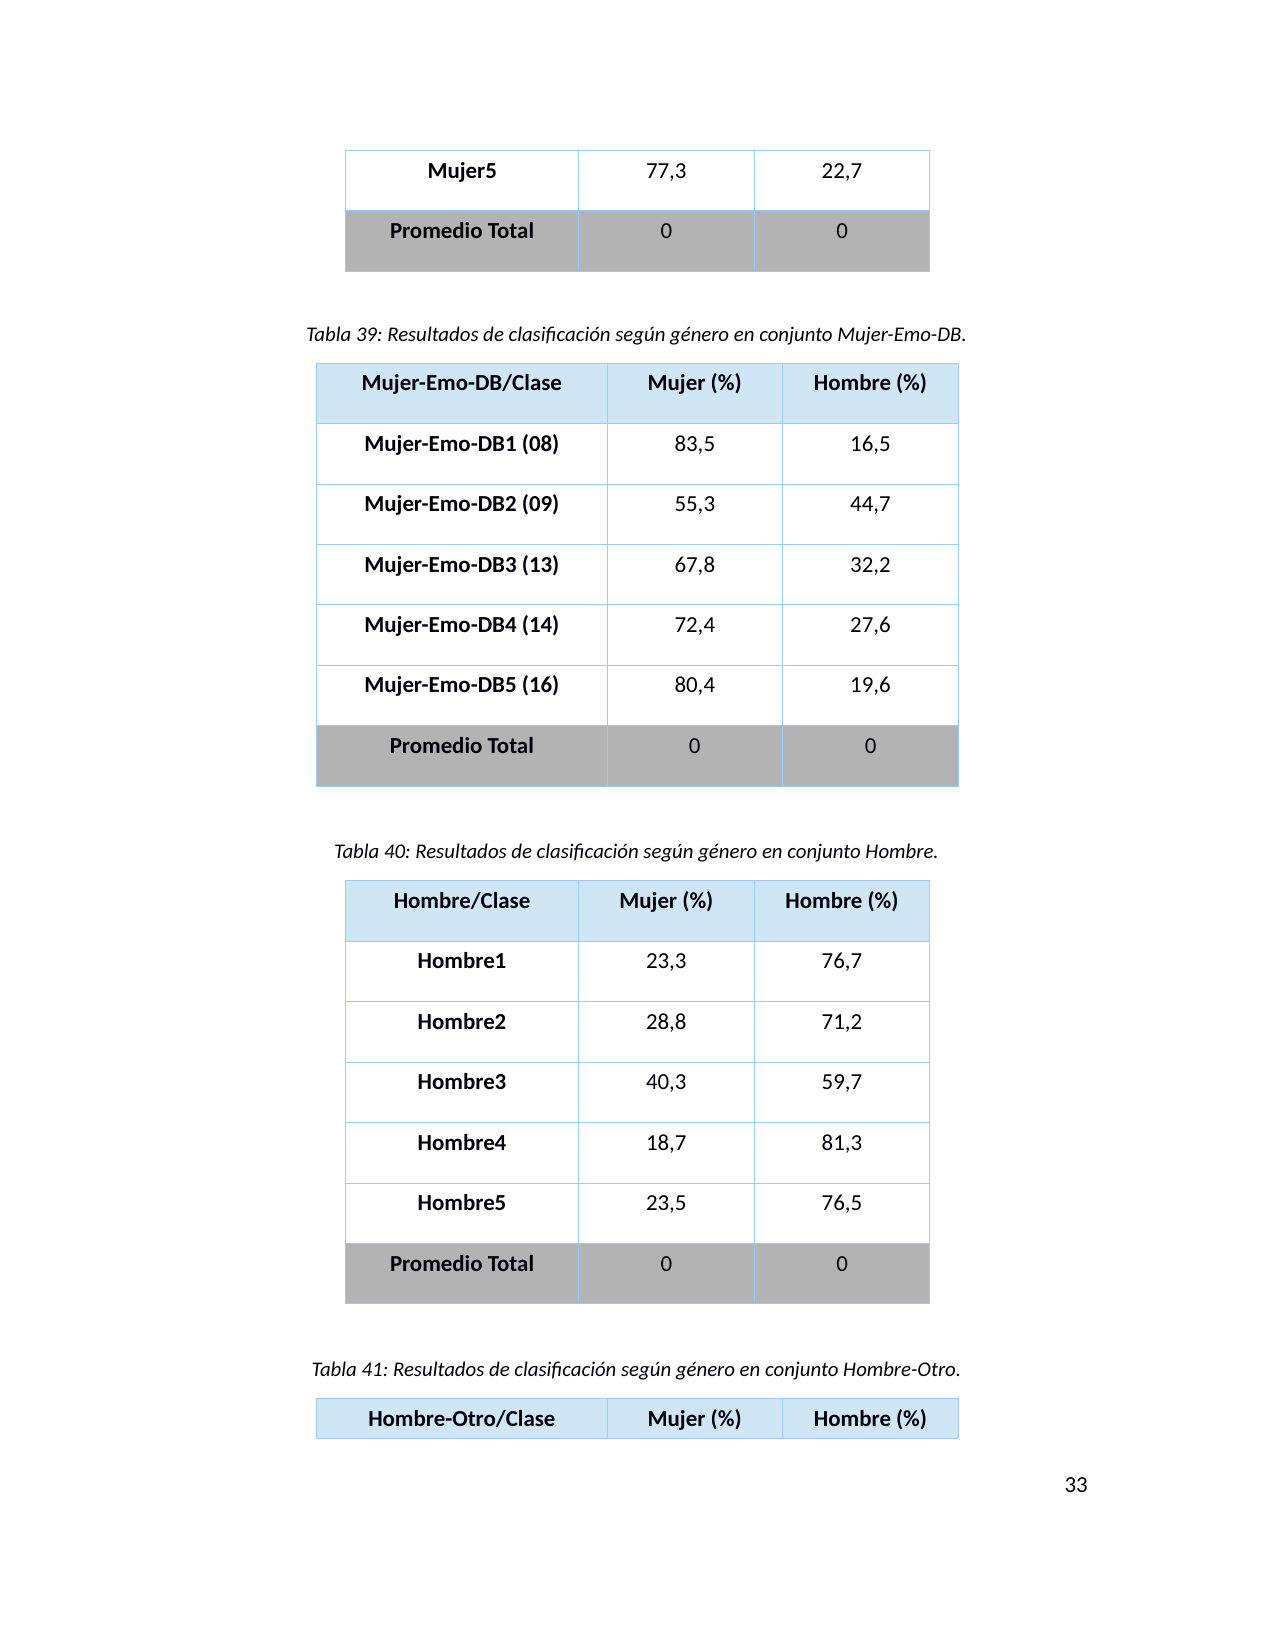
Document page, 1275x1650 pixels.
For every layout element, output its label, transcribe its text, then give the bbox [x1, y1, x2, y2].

table_cell Promedio Total [346, 211, 578, 271]
text Tabla 39: Resultados de clasificación según género en conjunto Mujer-Emo-DB. [187, 321, 1087, 346]
table_cell Hombre2 [346, 1002, 578, 1062]
table_cell 23,3 [579, 942, 754, 1001]
text Tabla 41: Resultados de clasificación según género en conjunto Hombre-Otro. [187, 1356, 1087, 1382]
table_cell Mujer5 [346, 151, 578, 210]
table_cell 72,4 [608, 605, 782, 665]
table_cell 28,8 [579, 1002, 754, 1062]
table_cell 81,3 [755, 1123, 929, 1182]
table_cell Hombre3 [346, 1063, 578, 1122]
table_cell 76,7 [755, 942, 929, 1001]
table_cell 32,2 [783, 545, 958, 604]
table_cell 22,7 [755, 151, 929, 210]
table_cell Hombre1 [346, 942, 578, 1001]
table_header Hombre (%) [783, 1399, 958, 1438]
table_header Mujer (%) [608, 1399, 782, 1438]
table_header Mujer-Emo-DB/Clase [317, 364, 607, 423]
table_cell Hombre5 [346, 1184, 578, 1243]
table_cell 28,12 [783, 726, 958, 786]
table_cell Promedio Total [346, 1244, 578, 1303]
table_cell Mujer-Emo-DB3 (13) [317, 545, 607, 604]
table_cell 73,08 [755, 1244, 929, 1303]
table_header Hombre/Clase [346, 881, 578, 941]
table_cell 71,88 [608, 726, 782, 786]
table_cell 55,3 [608, 485, 782, 544]
table_cell Mujer-Emo-DB5 (16) [317, 666, 607, 725]
table_cell Mujer-Emo-DB4 (14) [317, 605, 607, 665]
table_cell 76,5 [755, 1184, 929, 1243]
table_cell 27,6 [783, 605, 958, 665]
table_cell 67,8 [608, 545, 782, 604]
table_cell 16,5 [783, 424, 958, 483]
table_cell 80,4 [608, 666, 782, 725]
table_cell Mujer-Emo-DB2 (09) [317, 485, 607, 544]
table_header Mujer (%) [579, 881, 754, 941]
table_cell 44,7 [783, 485, 958, 544]
table_cell 26,92 [579, 1244, 754, 1303]
table_cell 77,3 [579, 151, 754, 210]
table_cell 19,6 [783, 666, 958, 725]
table_header Mujer (%) [608, 364, 782, 423]
table_cell 59,7 [755, 1063, 929, 1122]
table_cell 83,5 [608, 424, 782, 483]
table_header Hombre (%) [783, 364, 958, 423]
table_cell 77,86 [579, 211, 754, 271]
table_cell 18,7 [579, 1123, 754, 1182]
table_header Hombre (%) [755, 881, 929, 941]
table_cell Mujer-Emo-DB1 (08) [317, 424, 607, 483]
table_header Hombre-Otro/Clase [317, 1399, 607, 1438]
table_cell 71,2 [755, 1002, 929, 1062]
table_cell 40,3 [579, 1063, 754, 1122]
table_cell Hombre4 [346, 1123, 578, 1182]
text Tabla 40: Resultados de clasificación según género en conjunto Hombre. [187, 839, 1087, 864]
table_cell Promedio Total [317, 726, 607, 786]
table_cell 22,14 [755, 211, 929, 271]
table_cell 23,5 [579, 1184, 754, 1243]
